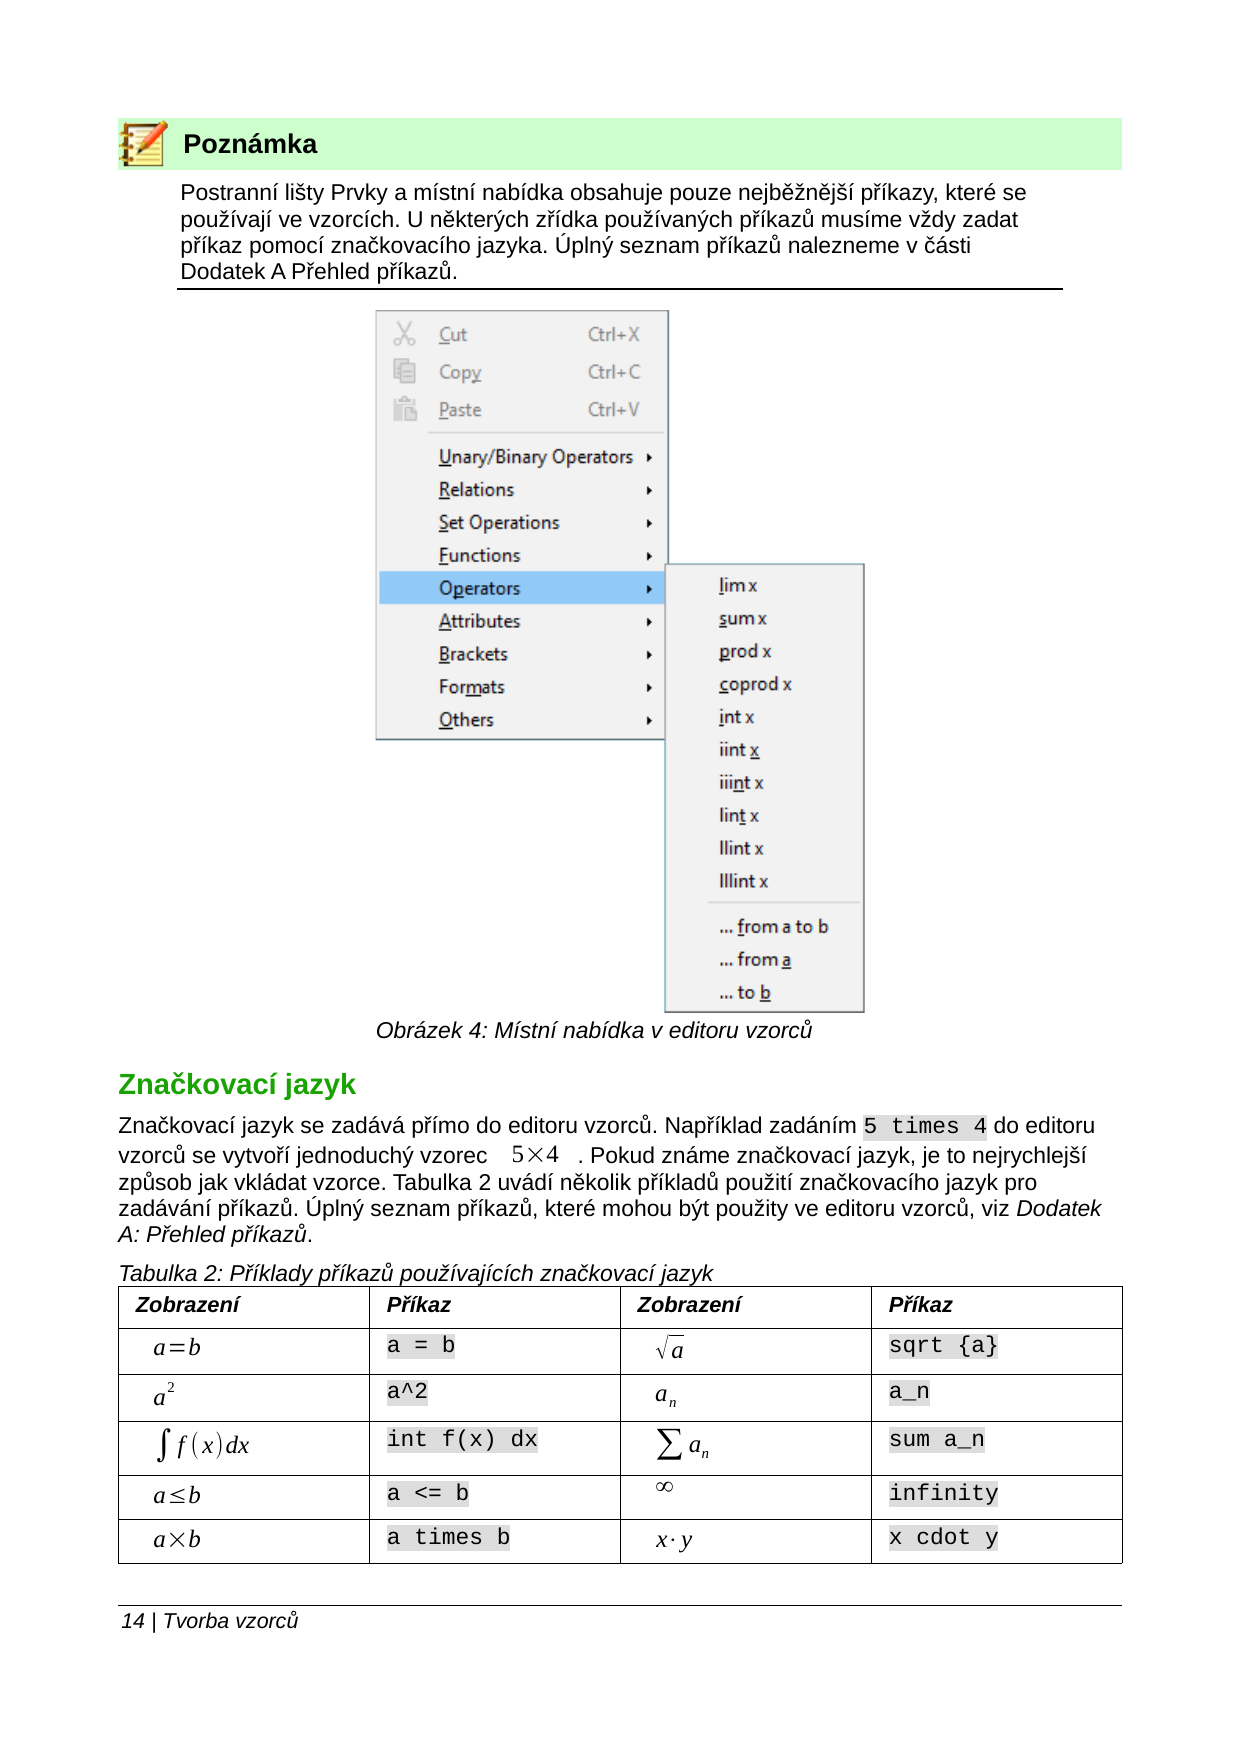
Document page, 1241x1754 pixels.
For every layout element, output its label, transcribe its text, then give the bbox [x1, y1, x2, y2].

table_cell [621, 1329, 871, 1374]
table_cell [119, 1375, 369, 1421]
table_cell int f(x) dx [370, 1422, 620, 1475]
table_cell sqrt {a} [872, 1329, 1122, 1374]
picture [119, 119, 170, 170]
table_header Zobrazení [119, 1287, 369, 1328]
table_cell a <= b [370, 1476, 620, 1519]
table_cell a^2 [370, 1375, 620, 1421]
table_header Příkaz [370, 1287, 620, 1328]
table_header Příkaz [872, 1287, 1122, 1328]
text Tabulka 2: Příklady příkazů používajících značkovací jazyk [118, 1260, 1122, 1286]
subtitle Značkovací jazyk [118, 1067, 1122, 1101]
table_cell a times b [370, 1520, 620, 1563]
table_cell [119, 1422, 369, 1475]
table_cell [119, 1520, 369, 1563]
table_cell [621, 1375, 871, 1421]
table_header Zobrazení [621, 1287, 871, 1328]
table_cell a_n [872, 1375, 1122, 1421]
text Obrázek 4: Místní nabídka v editoru vzorců [376, 1013, 864, 1043]
text Postranní lišty Prvky a místní nabídka obsahuje pouze nejběžnější příkazy, které se používají ve vzorcích. U některých zřídka používaných příkazů musíme vždy zadat příkaz pomocí značkovacího jazyka. Úplný seznam příkazů nalezneme v části Dodatek A: Přehled příkazů. [177, 176, 1063, 288]
text Značkovací jazyk se zadává přímo do editoru vzorců. Například zadáním 5 times 4 do editoru vzorců se vytvoří jednoduchý vzorec . Pokud známe značkovací jazyk, je to nejrychlejší způsob jak vkládat vzorce. Tabulka 2 uvádí několik příkladů použití značkovacího jazyk pro zadávání příkazů. Úplný seznam příkazů, které mohou být použity ve editoru vzorců, viz Dodatek A: Přehled příkazů. [118, 1112, 1122, 1247]
table_cell [621, 1476, 871, 1519]
table_cell [621, 1520, 871, 1563]
subtitle Poznámka [118, 126, 1122, 166]
table_cell [621, 1422, 871, 1475]
table_cell [119, 1329, 369, 1374]
table_cell sum a_n [872, 1422, 1122, 1475]
table_cell a = b [370, 1329, 620, 1374]
table_cell x cdot y [872, 1520, 1122, 1563]
table_cell infinity [872, 1476, 1122, 1519]
picture [375, 310, 865, 1013]
table_cell [119, 1476, 369, 1519]
